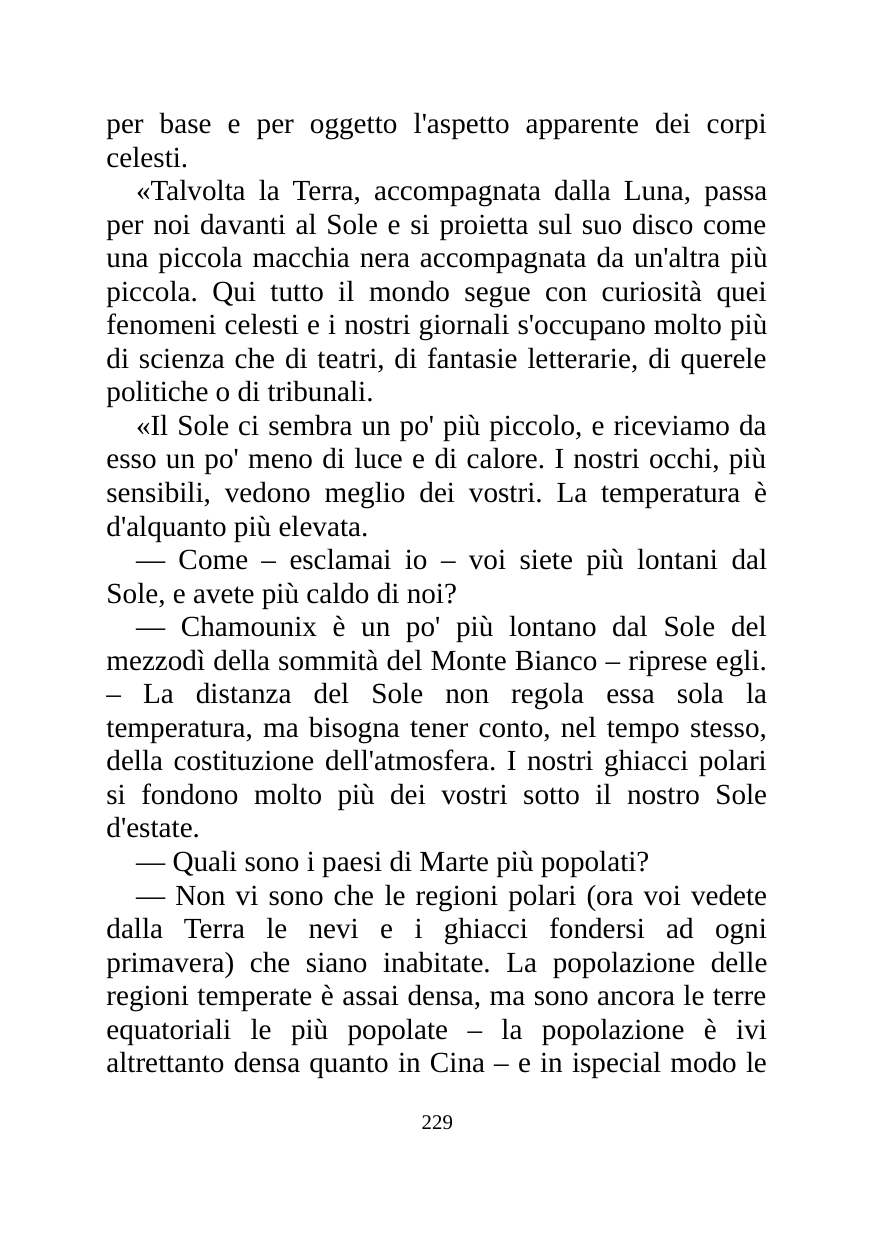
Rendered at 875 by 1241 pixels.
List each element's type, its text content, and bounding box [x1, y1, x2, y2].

text — Come – esclamai io – voi siete più lontani dal Sole, e avete più caldo di noi? [106, 542, 768, 609]
text «Talvolta la Terra, accompagnata dalla Luna, passa per noi davanti al Sole e si proietta sul suo disco come una piccola macchia nera accompagnata da un'altra più piccola. Qui tutto il mondo segue con curiosità quei fenomeni celesti e i nostri giornali s'occupano molto più di scienza che di teatri, di fantasie letterarie, di querele politiche o di tribunali. [106, 173, 768, 408]
text — Quali sono i paesi di Marte più popolati? [106, 844, 768, 878]
text — Non vi sono che le regioni polari (ora voi vedete dalla Terra le nevi e i ghiacci fondersi ad ogni primavera) che siano inabitate. La popolazione delle regioni temperate è assai densa, ma sono ancora le terre equatoriali le più popolate – la popolazione è ivi altrettanto densa quanto in Cina – e in ispecial modo le [106, 878, 768, 1079]
text «Il Sole ci sembra un po' più piccolo, e riceviamo da esso un po' meno di luce e di calore. I nostri occhi, più sensibili, vedono meglio dei vostri. La temperatura è d'alquanto più elevata. [106, 408, 768, 542]
text — Chamounix è un po' più lontano dal Sole del mezzodì della sommità del Monte Bianco – riprese egli. – La distanza del Sole non regola essa sola la temperatura, ma bisogna tener conto, nel tempo stesso, della costituzione dell'atmosfera. I nostri ghiacci polari si fondono molto più dei vostri sotto il nostro Sole d'estate. [106, 609, 768, 844]
text per base e per oggetto l'aspetto apparente dei corpi celesti. [106, 106, 768, 173]
